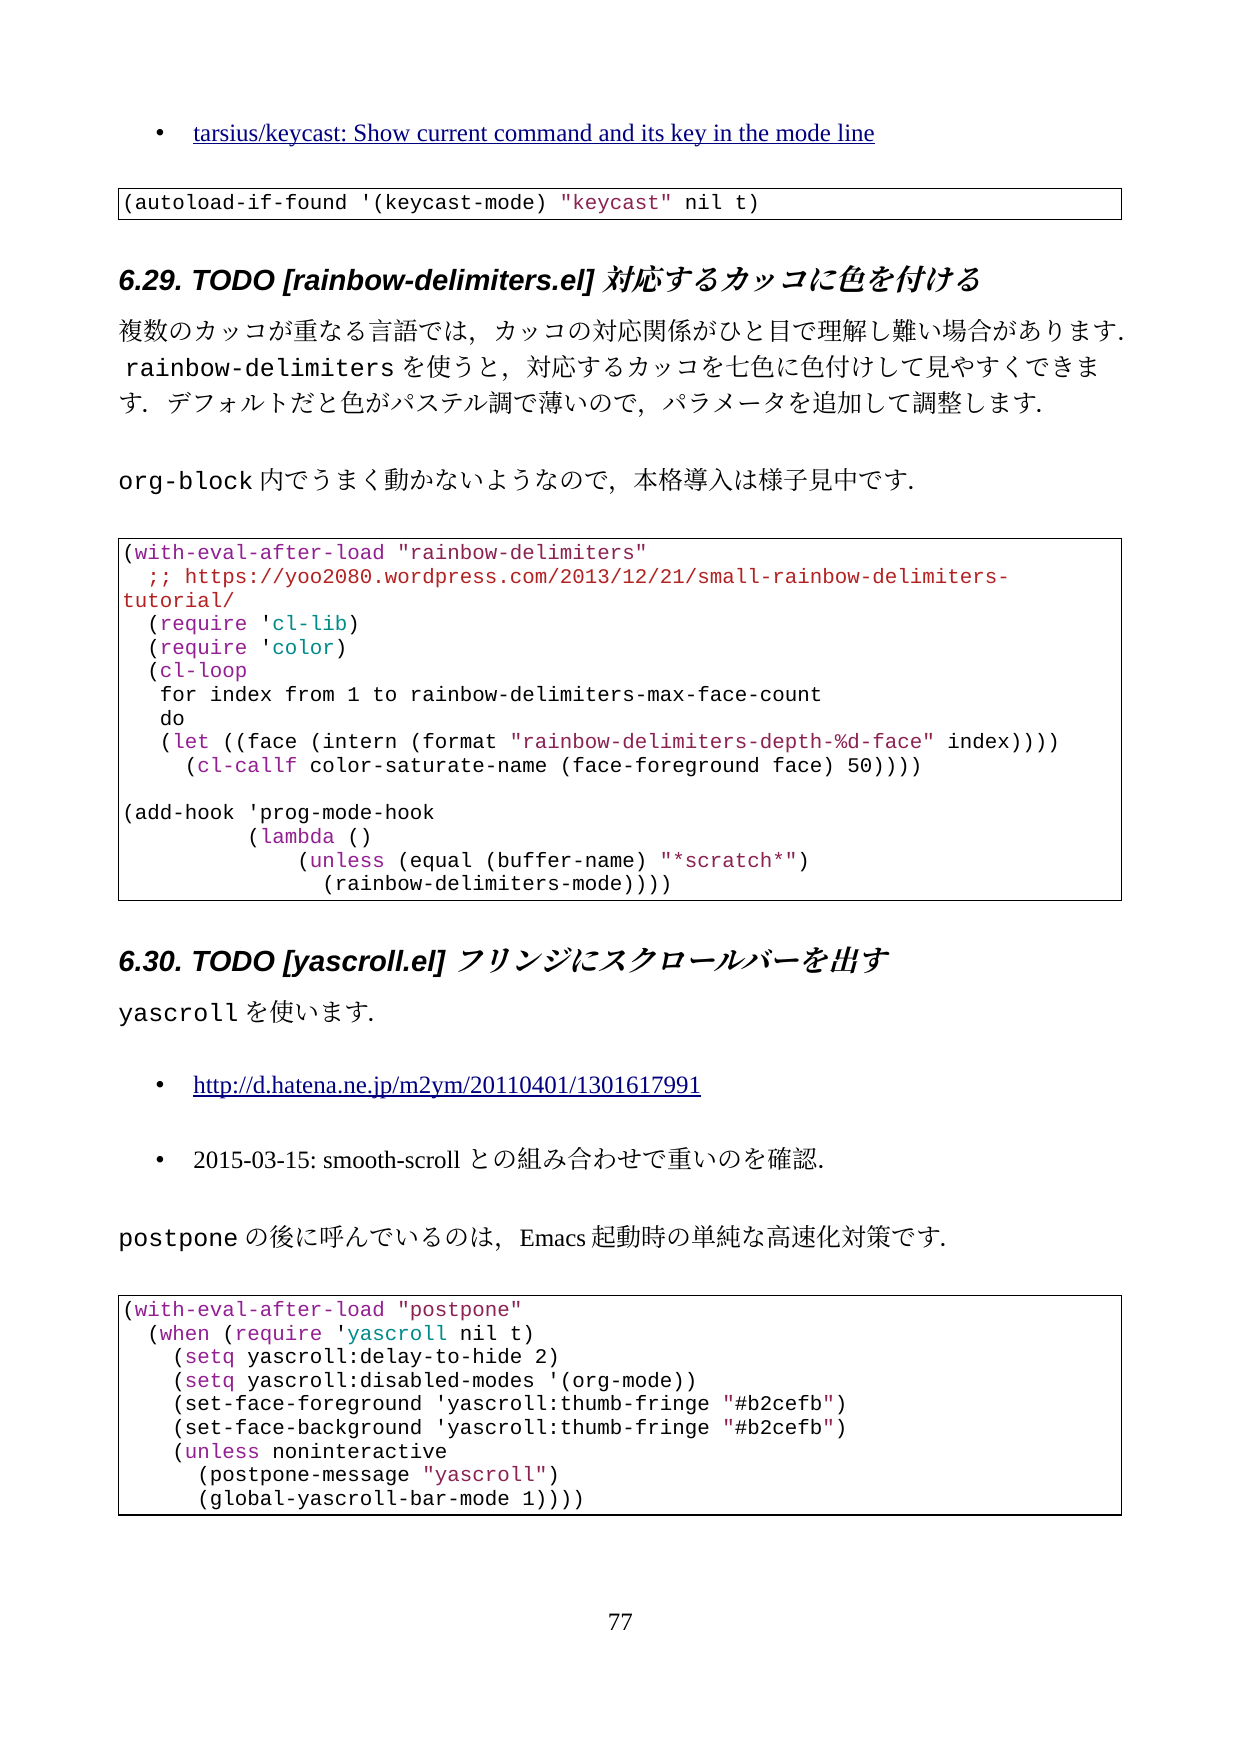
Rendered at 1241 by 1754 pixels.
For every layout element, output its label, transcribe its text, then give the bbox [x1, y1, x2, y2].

text ;; https://yoo2080.wordpress.com/2013/12/21/small-rainbow-delimiters-tutorial/ [119, 562, 1121, 609]
text (require 'cl-lib) [119, 609, 1121, 633]
text (postpone-message "yascroll") [119, 1460, 1121, 1484]
list http://d.hatena.ne.jp/m2ym/20110401/1301617991 [156, 1070, 1122, 1128]
text postpone の後に呼んでいるのは，Emacs起動時の単純な高速化対策です． [118, 1217, 1122, 1282]
text (global-yascroll-bar-mode 1)))) [119, 1484, 1121, 1514]
subtitle TODO [rainbow-delimiters.el] 対応するカッコに色を付ける [118, 257, 1122, 299]
text (cl-callf color-saturate-name (face-foreground face) 50)))) [119, 751, 1121, 775]
text (add-hook 'prog-mode-hook [119, 798, 1121, 822]
text for index from 1 to rainbow-delimiters-max-face-count [119, 680, 1121, 704]
text (setq yascroll:disabled-modes '(org-mode)) [119, 1366, 1121, 1389]
text org-block 内でうまく動かないようなので，本格導入は様子見中です． [118, 461, 1122, 526]
subtitle TODO [yascroll.el] フリンジにスクロールバーを出す [118, 938, 1122, 980]
text (require 'color) [119, 633, 1121, 657]
text (unless noninteractive [119, 1437, 1121, 1460]
text (autoload-if-found '(keycast-mode) "keycast" nil t) [119, 189, 1121, 219]
text (unless (equal (buffer-name) "*scratch*") [119, 846, 1121, 869]
text (with-eval-after-load "rainbow-delimiters" [119, 539, 1121, 562]
text (when (require 'yascroll nil t) [119, 1318, 1121, 1342]
text (lambda () [119, 822, 1121, 846]
text 複数のカッコが重なる言語では，カッコの対応関係がひと目で理解し難い場合があります． rainbow-delimiters を使うと，対応するカッコを七色に色付けして見やすくできます．デフォルトだと色がパステル調で薄いので，パラメータを追加して調整します． [118, 311, 1122, 448]
list tarsius/keycast: Show current command and its key in the mode line [156, 118, 1122, 176]
text (rainbow-delimiters-mode)))) [119, 869, 1121, 900]
text yascroll を使います． [118, 993, 1122, 1058]
text (set-face-background 'yascroll:thumb-fringe "#b2cefb") [119, 1413, 1121, 1437]
text (set-face-foreground 'yascroll:thumb-fringe "#b2cefb") [119, 1389, 1121, 1413]
list 2015-03-15: smooth-scroll との組み合わせで重いのを確認． [156, 1140, 1122, 1205]
text (with-eval-after-load "postpone" [119, 1296, 1121, 1318]
text (setq yascroll:delay-to-hide 2) [119, 1342, 1121, 1366]
text (cl-loop [119, 657, 1121, 680]
text do [119, 704, 1121, 727]
text (let ((face (intern (format "rainbow-delimiters-depth-%d-face" index)))) [119, 727, 1121, 751]
